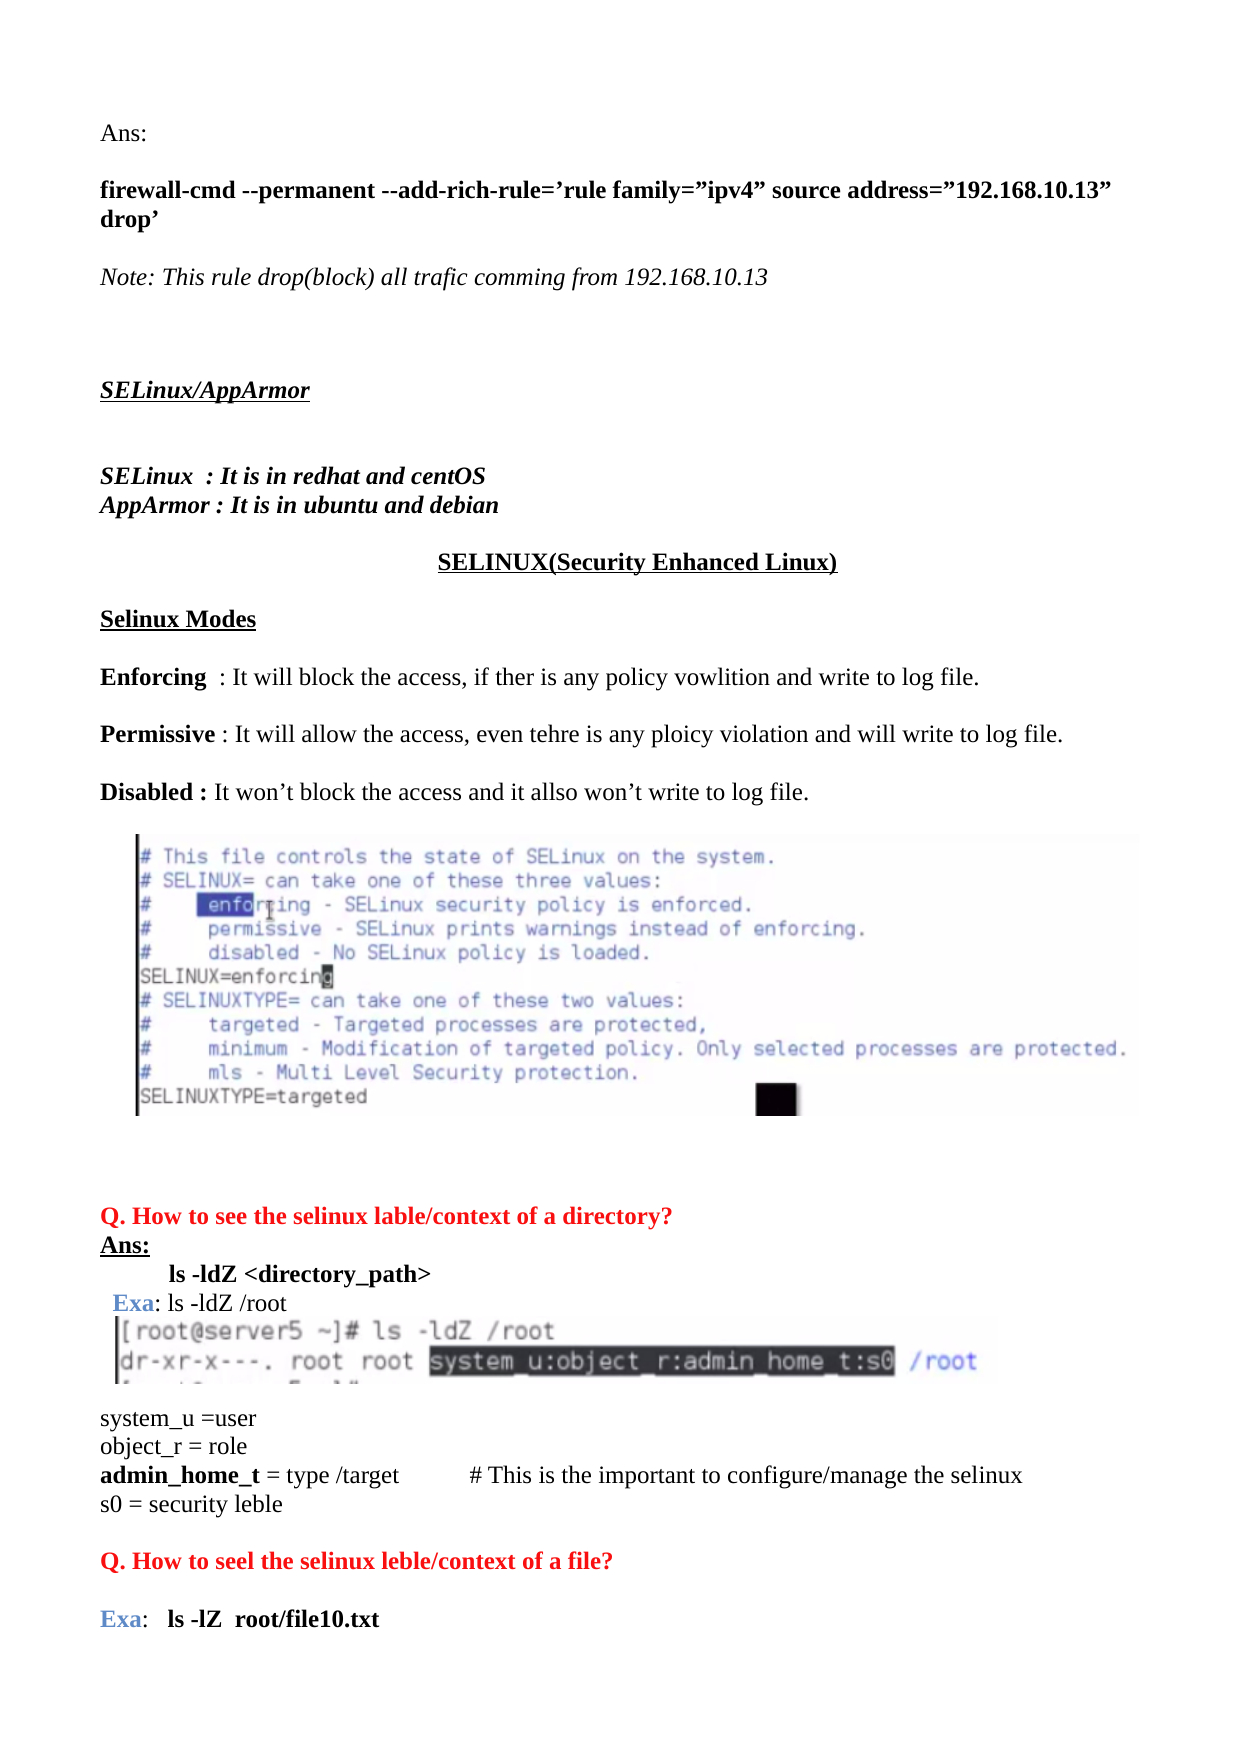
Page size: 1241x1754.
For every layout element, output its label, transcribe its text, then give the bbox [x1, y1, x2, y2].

text Enforcing : It will block the access, if ther is any policy vowlition and write to log file. [100, 662, 1175, 691]
text Ans: [100, 1230, 1175, 1259]
text firewall-cmd --permanent --add-rich-rule=’rule family=”ipv4” source address=”192.168.10.13” drop’ [100, 176, 1175, 233]
text Selinux Modes [100, 604, 1175, 633]
text s0 = security leble [100, 1489, 1175, 1518]
text Permissive : It will allow the access, even tehre is any ploicy violation and will write to log file. [100, 719, 1175, 748]
text Q. How to see the selinux lable/context of a directory? [100, 1201, 1175, 1230]
picture [115, 1316, 999, 1384]
text Disabled : It won’t block the access and it allso won’t write to log file. [100, 777, 1175, 806]
text Note: This rule drop(block) all trafic comming from 192.168.10.13 [100, 262, 1175, 291]
picture [135, 834, 1140, 1116]
text Ans: [100, 118, 1175, 147]
text system_u =user [100, 1403, 1175, 1431]
text Exa: ls -ldZ /root [100, 1288, 1175, 1316]
text SELinux/AppArmor [100, 376, 1175, 404]
text SELINUX(Security Enhanced Linux) [100, 547, 1175, 576]
text SELinux : It is in redhat and centOS [100, 461, 1175, 490]
text AppArmor : It is in ubuntu and debian [100, 490, 1175, 518]
text admin_home_t = type /target # This is the important to configure/manage the selinux [100, 1460, 1175, 1489]
text object_r = role [100, 1431, 1175, 1460]
text Exa: ls -lZ root/file10.txt [100, 1604, 1175, 1633]
text ls -ldZ <directory_path> [100, 1259, 1175, 1288]
text Q. How to seel the selinux leble/context of a file? [100, 1546, 1175, 1575]
